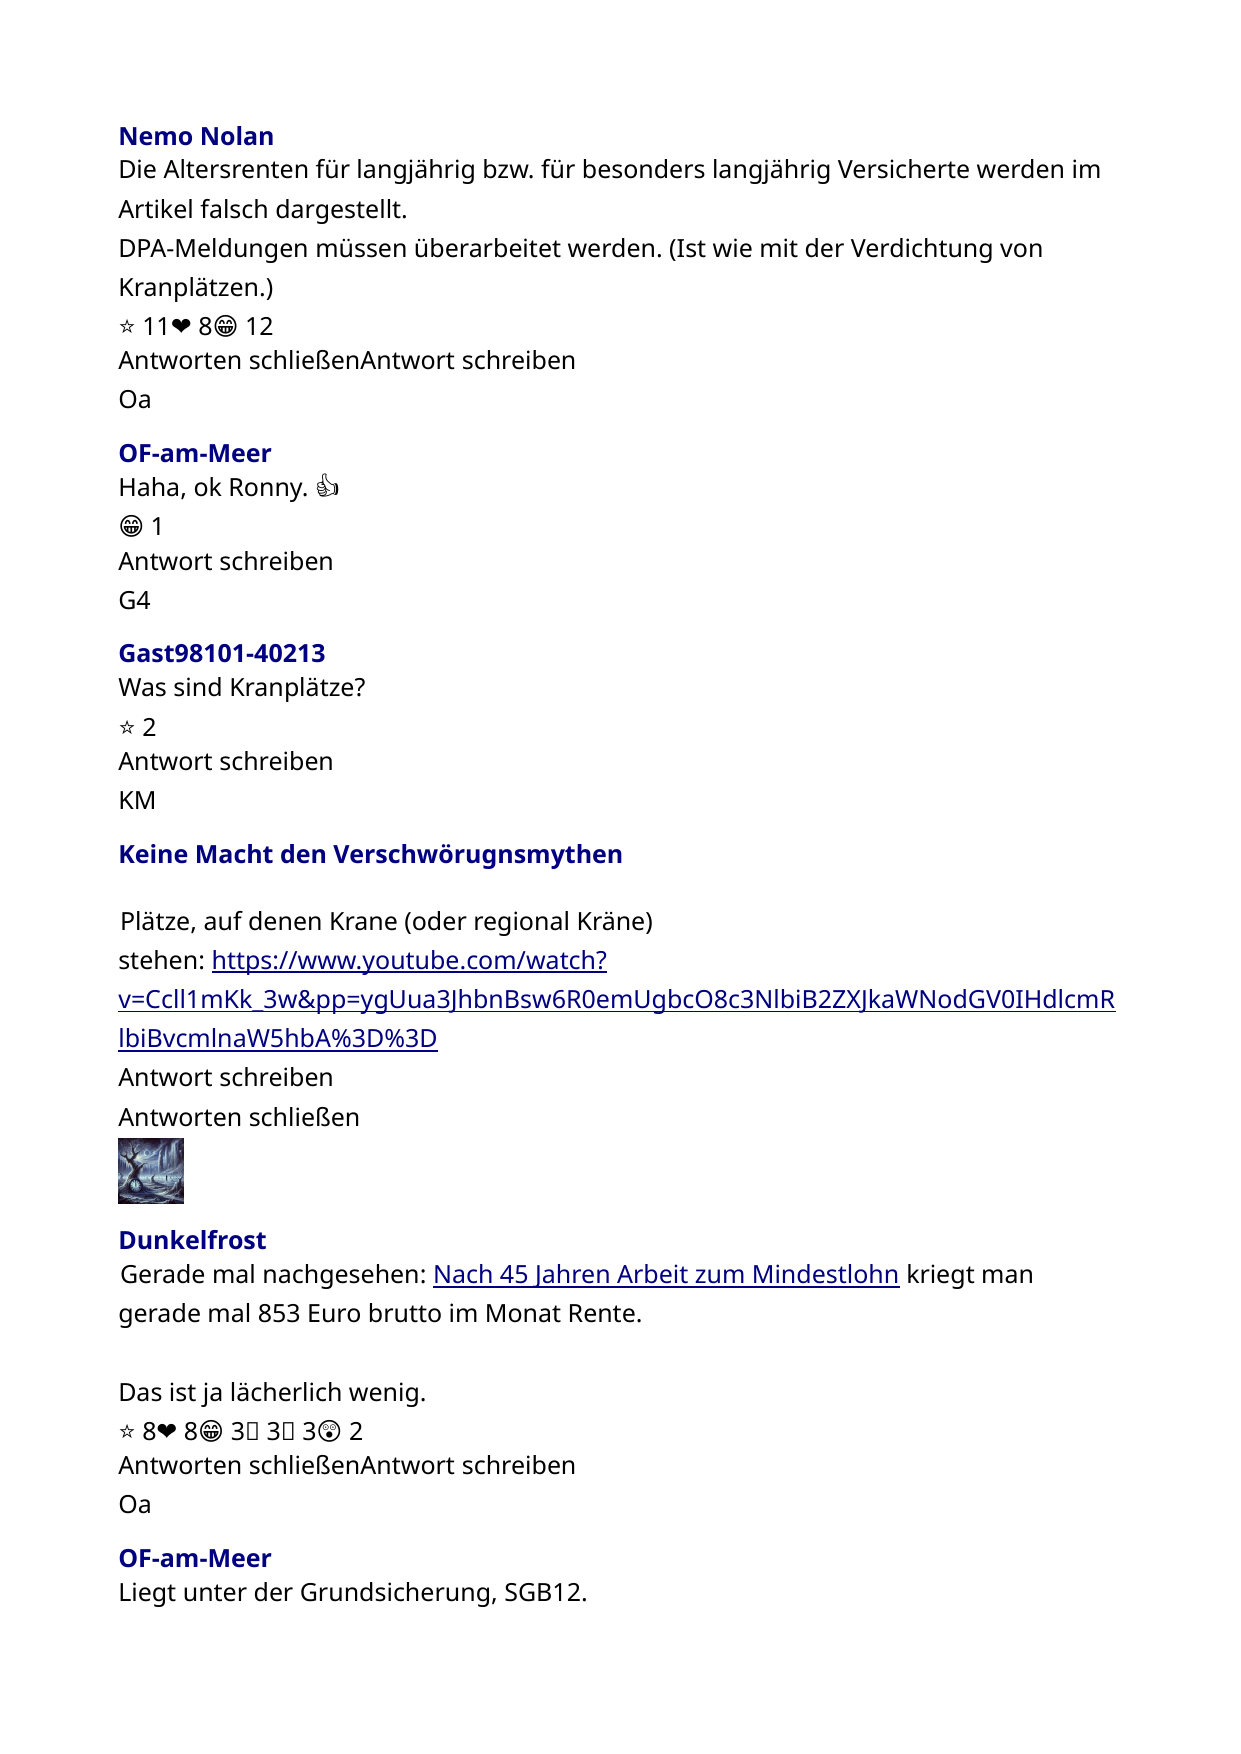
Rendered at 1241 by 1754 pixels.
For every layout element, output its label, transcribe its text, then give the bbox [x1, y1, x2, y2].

text Gerade mal nachgesehen: Nach 45 Jahren Arbeit zum Mindestlohn kriegt man gerade mal 853 Euro brutto im Monat Rente. Das ist ja lächerlich wenig. [118, 1257, 1122, 1408]
text Antwort schreiben [118, 1060, 1122, 1094]
text ⭐️ 8❤️ 8😁 3🙁 3🤨 3😲 2 [118, 1413, 1122, 1448]
text Haha, ok Ronny. 🫡👍 [118, 470, 1122, 504]
text ⭐️ 11❤️ 8😁 12 [118, 309, 1122, 343]
subtitle Gast98101-40213 [118, 636, 1122, 670]
text Oa [118, 382, 1122, 416]
text Antworten schließenAntwort schreiben [118, 343, 1122, 377]
text 😁 1 [118, 509, 1122, 543]
subtitle OF-am-Meer [118, 1541, 1122, 1574]
text ⭐️ 2 [118, 709, 1122, 743]
text Was sind Kranplätze? [118, 670, 1122, 704]
text Die Altersrenten für langjährig bzw. für besonders langjährig Versicherte werden im Artikel falsch dargestellt. [118, 152, 1122, 225]
text Antworten schließen [118, 1099, 1122, 1133]
text Antwort schreiben [118, 743, 1122, 777]
text KM [118, 782, 1122, 817]
text Liegt unter der Grundsicherung, SGB12. [118, 1574, 1122, 1609]
subtitle Nemo Nolan [118, 118, 1122, 152]
picture [118, 1138, 184, 1204]
subtitle Keine Macht den Verschwörugnsmythen [118, 836, 1122, 870]
subtitle OF-am-Meer [118, 436, 1122, 470]
text G4 [118, 582, 1122, 616]
text Plätze, auf denen Krane (oder regional Kräne) stehen: https://www.youtube.com/watch?v=Ccll1mKk_3w&pp=ygUua3JhbnBsw6R0emUgbcO8c3NlbiB2ZXJkaWNodGV0IHdlcmRlbiBvcmlnaW5hbA%3D%3D [118, 903, 1122, 1055]
text Antworten schließenAntwort schreiben [118, 1448, 1122, 1482]
text DPA-Meldungen müssen überarbeitet werden. (Ist wie mit der Verdichtung von Kranplätzen.) [118, 231, 1122, 304]
text Oa [118, 1487, 1122, 1521]
text Antwort schreiben [118, 543, 1122, 577]
subtitle Dunkelfrost [118, 1223, 1122, 1257]
